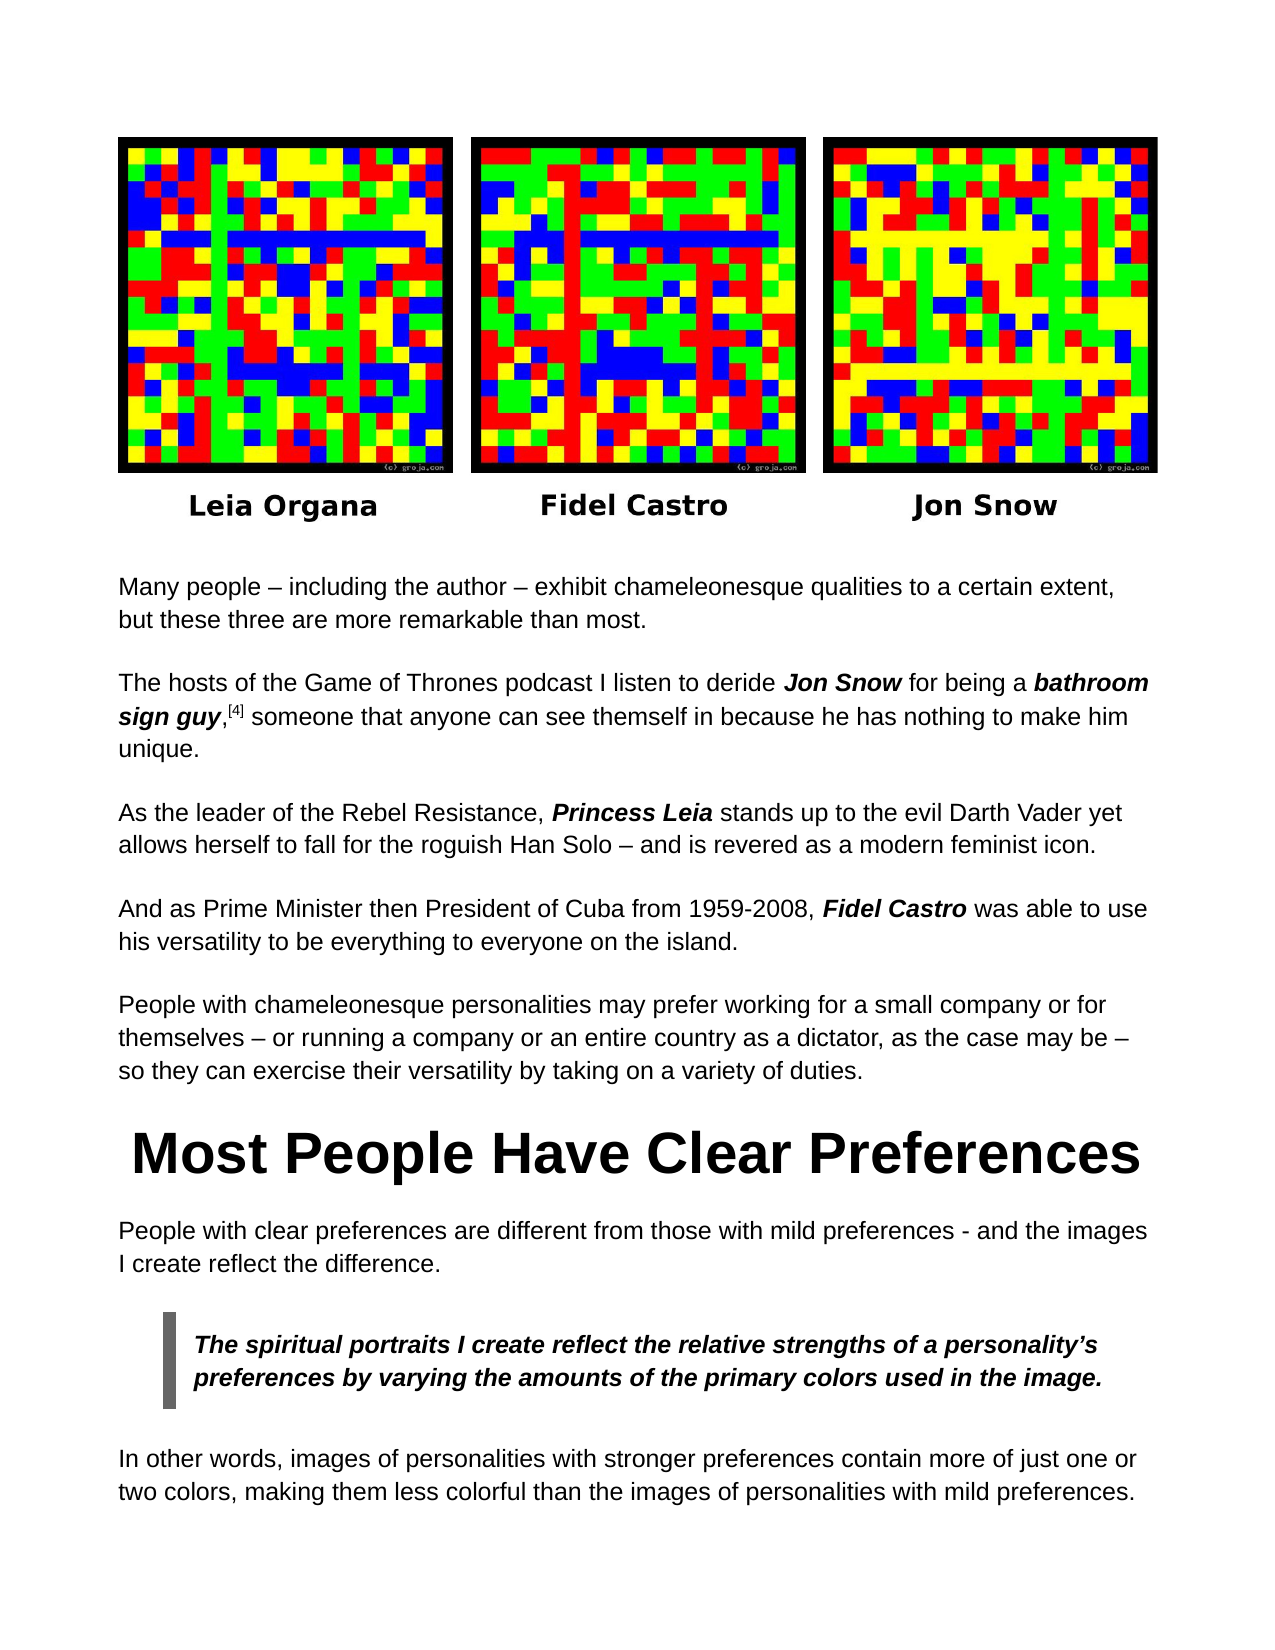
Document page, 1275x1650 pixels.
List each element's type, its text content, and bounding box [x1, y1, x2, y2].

text People with clear preferences are different from those with mild preferences - and the images I create reflect the difference. [118, 1216, 1157, 1277]
text People with chameleonesque personalities may prefer working for a small company or for themselves – or running a company or an entire country as a dictator, as the case may be – so they can exercise their versatility by taking on a variety of duties. [118, 989, 1157, 1084]
picture [118, 137, 1158, 539]
text And as Prime Minister then President of Cuba from 1959-2008, Fidel Castro was able to use his versatility to be everything to everyone on the island. [118, 893, 1157, 955]
text The spiritual portraits I create reflect the relative strengths of a personality’s preferences by varying the amounts of the primary colors used in the image. [176, 1312, 1157, 1409]
text Many people – including the author – exhibit chameleonesque qualities to a certain extent, but these three are more remarkable than most. [118, 572, 1157, 634]
subtitle Most People Have Clear Preferences [118, 1119, 1157, 1186]
text The hosts of the Game of Thrones podcast I listen to deride Jon Snow for being a bathroom sign guy,[4] someone that anyone can see themself in because he has nothing to make him unique. [118, 668, 1157, 763]
text In other words, images of personalities with stronger preferences contain more of just one or two colors, making them less colorful than the images of personalities with mild preferences. [118, 1444, 1157, 1506]
text As the leader of the Rebel Resistance, Princess Leia stands up to the evil Darth Vader yet allows herself to fall for the roguish Han Solo – and is revered as a modern feminist icon. [118, 797, 1157, 859]
